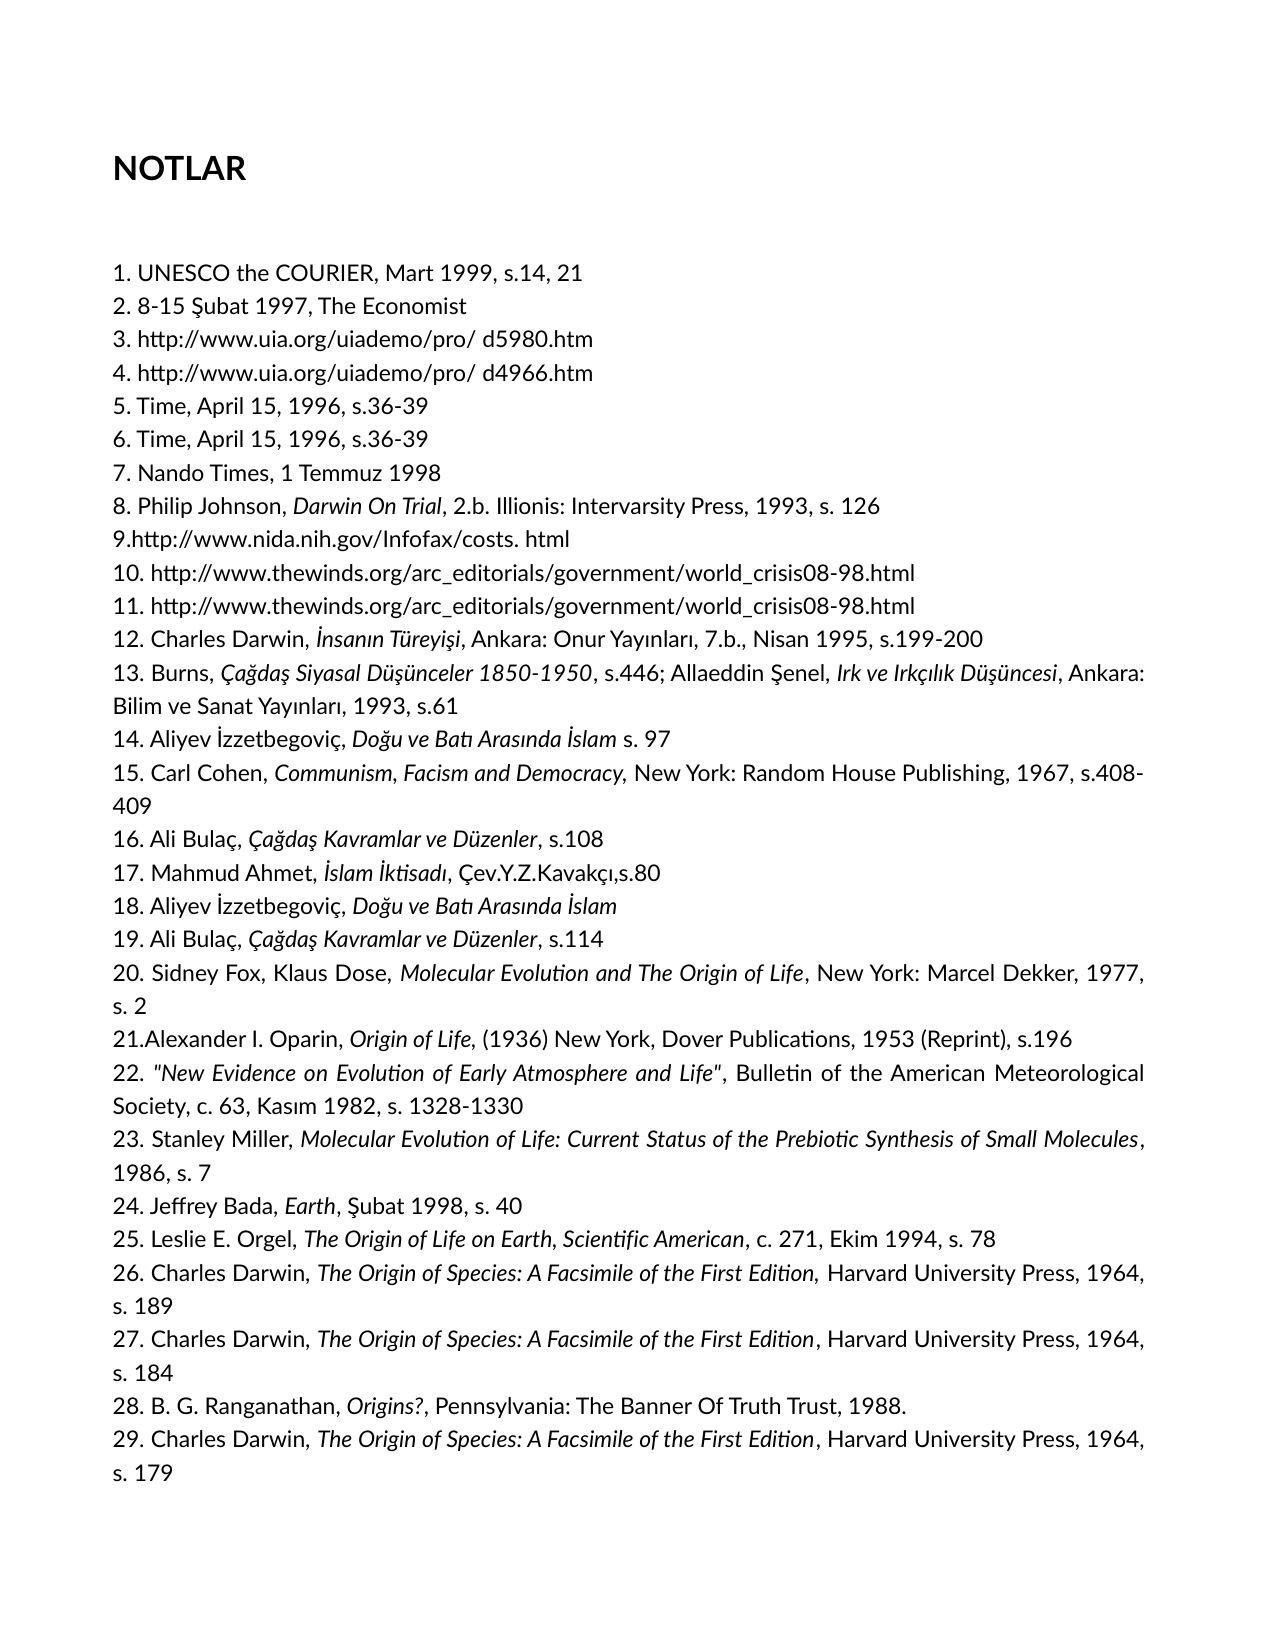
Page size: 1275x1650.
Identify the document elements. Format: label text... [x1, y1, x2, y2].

text 10. http://www.thewinds.org/arc_editorials/government/world_crisis08-98.html [112, 554, 1145, 588]
text 6. Time, April 15, 1996, s.36-39 [112, 421, 1145, 454]
text 27. Charles Darwin, The Origin of Species: A Facsimile of the First Edition, Harvard University Press, 1964, s. 184 [112, 1321, 1145, 1388]
text 7. Nando Times, 1 Temmuz 1998 [112, 454, 1145, 488]
text 26. Charles Darwin, The Origin of Species: A Facsimile of the First Edition, Harvard University Press, 1964, s. 189 [112, 1254, 1145, 1321]
text 16. Ali Bulaç, Çağdaş Kavramlar ve Düzenler, s.108 [112, 821, 1145, 854]
text 13. Burns, Çağdaş Siyasal Düşünceler 1850-1950, s.446; Allaeddin Şenel, Irk ve Irkçılık Düşüncesi, Ankara: Bilim ve Sanat Yayınları, 1993, s.61 [112, 654, 1145, 721]
text 17. Mahmud Ahmet, İslam İktisadı, Çev.Y.Z.Kavakçı,s.80 [112, 854, 1145, 888]
text 3. http://www.uia.org/uiademo/pro/ d5980.htm [112, 321, 1145, 354]
text 9.http://www.nida.nih.gov/Infofax/costs. html [112, 521, 1145, 554]
text 11. http://www.thewinds.org/arc_editorials/government/world_crisis08-98.html [112, 588, 1145, 621]
text 15. Carl Cohen, Communism, Facism and Democracy, New York: Random House Publishing, 1967, s.408-409 [112, 754, 1145, 821]
text 4. http://www.uia.org/uiademo/pro/ d4966.htm [112, 354, 1145, 388]
text 20. Sidney Fox, Klaus Dose, Molecular Evolution and The Origin of Life, New York: Marcel Dekker, 1977, s. 2 [112, 954, 1145, 1021]
text 2. 8-15 Şubat 1997, The Economist [112, 288, 1145, 321]
text 14. Aliyev İzzetbegoviç, Doğu ve Batı Arasında İslam s. 97 [112, 721, 1145, 754]
text 18. Aliyev İzzetbegoviç, Doğu ve Batı Arasında İslam [112, 888, 1145, 921]
text 23. Stanley Miller, Molecular Evolution of Life: Current Status of the Prebiotic Synthesis of Small Molecules, 1986, s. 7 [112, 1121, 1145, 1188]
text 22. "New Evidence on Evolution of Early Atmosphere and Life", Bulletin of the American Meteorological Society, c. 63, Kasım 1982, s. 1328-1330 [112, 1054, 1145, 1121]
text 5. Time, April 15, 1996, s.36-39 [112, 388, 1145, 421]
text 21.Alexander I. Oparin, Origin of Life, (1936) New York, Dover Publications, 1953 (Reprint), s.196 [112, 1021, 1145, 1054]
text 8. Philip Johnson, Darwin On Trial, 2.b. Illionis: Intervarsity Press, 1993, s. 126 [112, 488, 1145, 521]
text NOTLAR [112, 148, 1145, 188]
text 19. Ali Bulaç, Çağdaş Kavramlar ve Düzenler, s.114 [112, 921, 1145, 954]
text 24. Jeffrey Bada, Earth, Şubat 1998, s. 40 [112, 1188, 1145, 1221]
text 25. Leslie E. Orgel, The Origin of Life on Earth, Scientific American, c. 271, Ekim 1994, s. 78 [112, 1221, 1145, 1254]
text 28. B. G. Ranganathan, Origins?, Pennsylvania: The Banner Of Truth Trust, 1988. [112, 1388, 1145, 1421]
text 1. UNESCO the COURIER, Mart 1999, s.14, 21 [112, 254, 1145, 288]
text 12. Charles Darwin, İnsanın Türeyişi, Ankara: Onur Yayınları, 7.b., Nisan 1995, s.199-200 [112, 621, 1145, 654]
text 29. Charles Darwin, The Origin of Species: A Facsimile of the First Edition, Harvard University Press, 1964, s. 179 [112, 1421, 1145, 1488]
